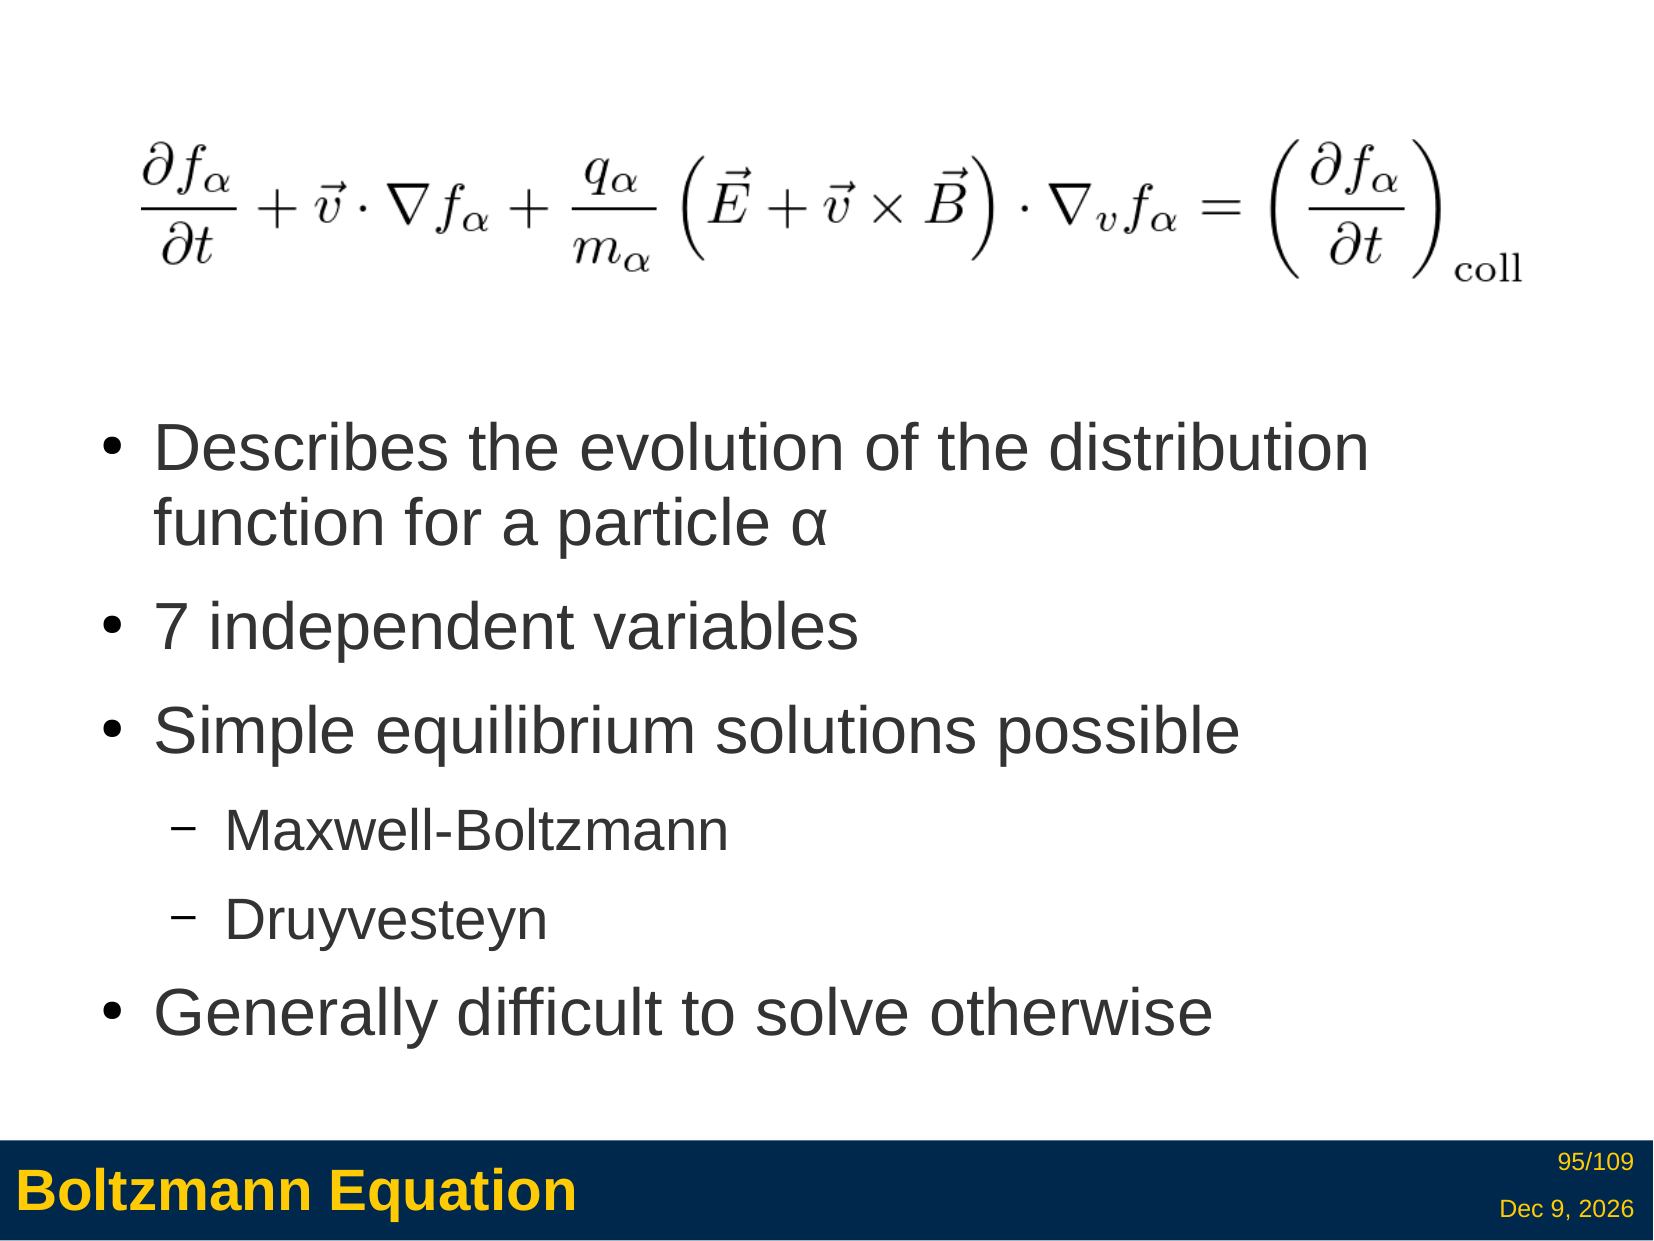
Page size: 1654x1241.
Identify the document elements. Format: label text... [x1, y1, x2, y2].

title Boltzmann Equation [14, 1140, 1380, 1241]
picture [141, 139, 1523, 283]
list Describes the evolution of the distribution function for a particle α 7 independent variables Simple equilibrium solutions possible Maxwell-Boltzmann Druyvesteyn Generally difficult to solve otherwise [82, 370, 1571, 1090]
